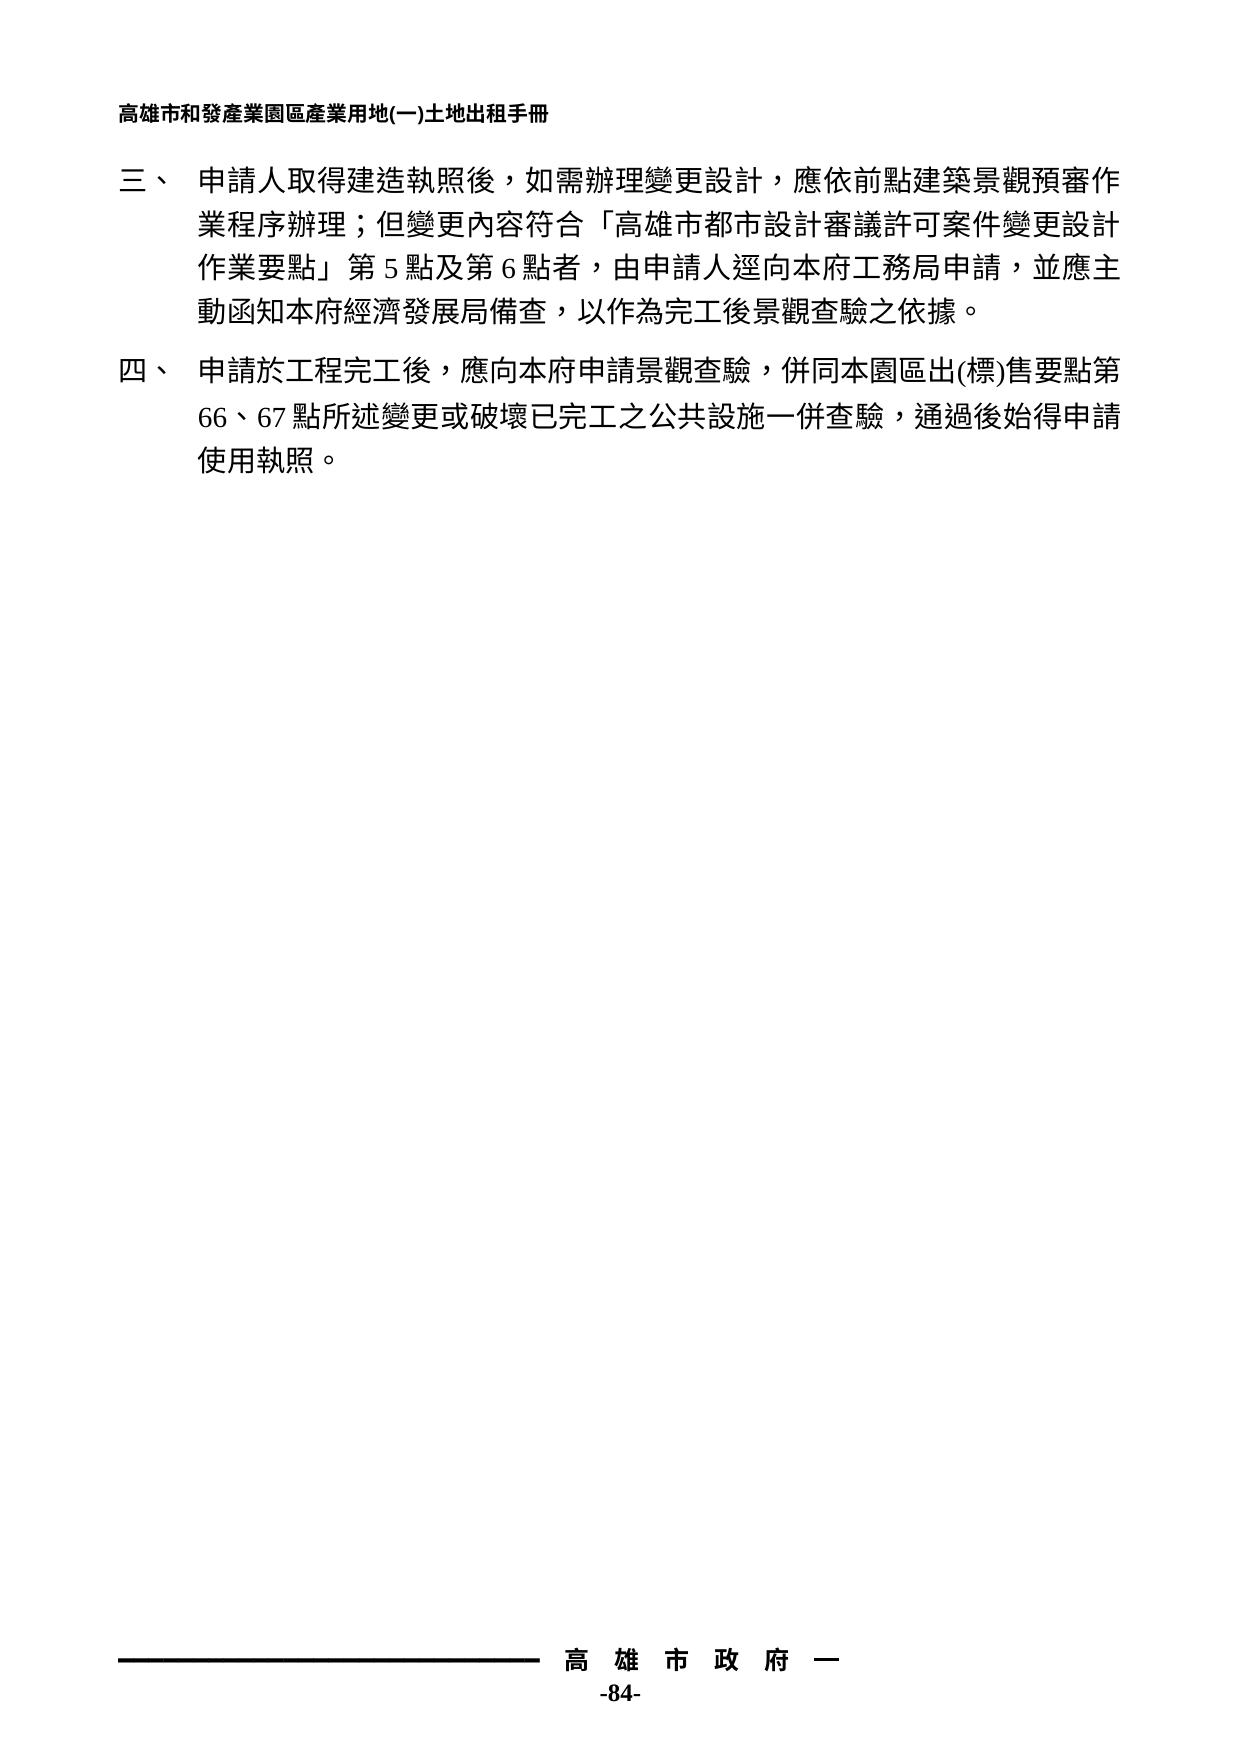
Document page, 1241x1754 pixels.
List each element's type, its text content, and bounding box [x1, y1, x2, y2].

subtitle 申請於工程完工後，應向本府申請景觀查驗，併同本園區出(標)售要點第66、67點所述變更或破壞已完工之公共設施一併查驗，通過後始得申請使用執照。 [118, 347, 1122, 480]
subtitle 申請人取得建造執照後，如需辦理變更設計，應依前點建築景觀預審作業程序辦理；但變更內容符合「高雄市都市設計審議許可案件變更設計作業要點」第5點及第6點者，由申請人逕向本府工務局申請，並應主動函知本府經濟發展局備查，以作為完工後景觀查驗之依據。 [118, 160, 1122, 331]
